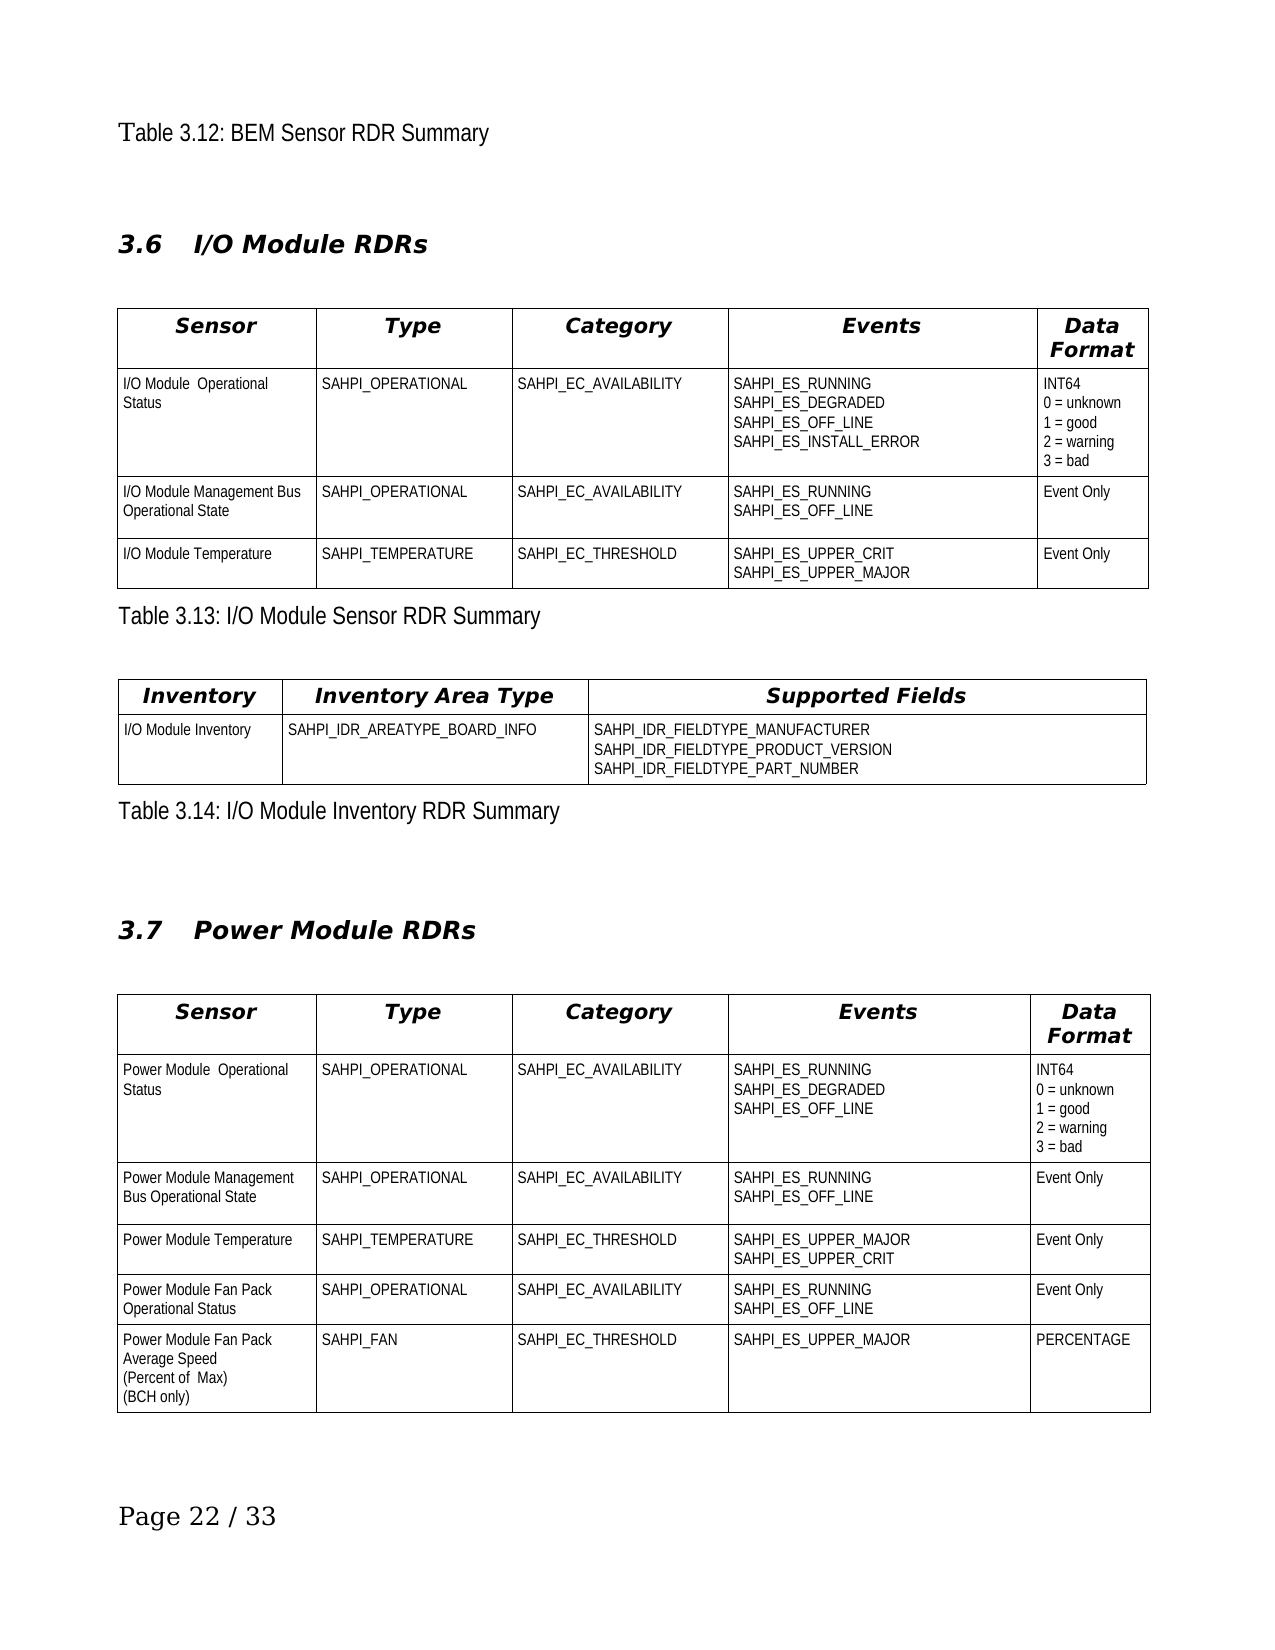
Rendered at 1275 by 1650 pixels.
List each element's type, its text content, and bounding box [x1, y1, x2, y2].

table_cell Power Module Fan Pack Average Speed (Percent of Max) (BCH only) [118, 1325, 316, 1412]
table_cell I/O Module Operational Status [118, 369, 316, 476]
table_cell SAHPI_ES_RUNNING SAHPI_ES_OFF_LINE [729, 1163, 1030, 1224]
table_cell PERCENTAGE [1031, 1325, 1150, 1412]
table_cell SAHPI_OPERATIONAL [317, 1055, 512, 1162]
table_cell I/O Module Temperature [118, 539, 316, 588]
table_cell SAHPI_ES_RUNNING SAHPI_ES_OFF_LINE [729, 477, 1037, 538]
table_cell Power Module Fan Pack Operational Status [118, 1275, 316, 1324]
table_header Data Format [1031, 995, 1150, 1054]
table_cell SAHPI_EC_AVAILABILITY [513, 1275, 728, 1324]
table_cell SAHPI_EC_AVAILABILITY [513, 1163, 728, 1224]
table_header Category [513, 309, 728, 368]
table_header Type [317, 309, 512, 368]
table_cell Power Module Management Bus Operational State [118, 1163, 316, 1224]
table_header Inventory [119, 680, 282, 714]
table_cell SAHPI_OPERATIONAL [317, 1163, 512, 1224]
table_cell SAHPI_IDR_FIELDTYPE_MANUFACTURER SAHPI_IDR_FIELDTYPE_PRODUCT_VERSION SAHPI_IDR_FIELDTYPE_PART_NUMBER [589, 715, 1146, 783]
text Table 3.13: I/O Module Sensor RDR Summary [118, 601, 1157, 629]
table_header Sensor [118, 309, 316, 368]
text Table 3.12: BEM Sensor RDR Summary [118, 118, 1157, 147]
table_cell SAHPI_EC_THRESHOLD [513, 1325, 728, 1412]
table_cell SAHPI_EC_THRESHOLD [513, 1225, 728, 1274]
table_header Data Format [1038, 309, 1148, 368]
table_cell SAHPI_FAN [317, 1325, 512, 1412]
table_cell SAHPI_ES_RUNNING SAHPI_ES_OFF_LINE [729, 1275, 1030, 1324]
table_cell SAHPI_OPERATIONAL [317, 477, 512, 538]
table_cell Event Only [1031, 1163, 1150, 1224]
table_header Events [729, 995, 1030, 1054]
table_cell Event Only [1031, 1225, 1150, 1274]
table_cell SAHPI_EC_AVAILABILITY [513, 477, 728, 538]
table_header Type [317, 995, 512, 1054]
table_header Sensor [118, 995, 316, 1054]
table_cell Power Module Temperature [118, 1225, 316, 1274]
text Table 3.14: I/O Module Inventory RDR Summary [118, 796, 1157, 825]
table_cell SAHPI_IDR_AREATYPE_BOARD_INFO [283, 715, 588, 783]
table_cell SAHPI_EC_THRESHOLD [513, 539, 728, 588]
table_cell SAHPI_ES_RUNNING SAHPI_ES_DEGRADED SAHPI_ES_OFF_LINE [729, 1055, 1030, 1162]
subtitle I/O Module RDRs [118, 230, 1157, 259]
table_cell Power Module Operational Status [118, 1055, 316, 1162]
table_cell SAHPI_EC_AVAILABILITY [513, 369, 728, 476]
table_cell SAHPI_ES_RUNNING SAHPI_ES_DEGRADED SAHPI_ES_OFF_LINE SAHPI_ES_INSTALL_ERROR [729, 369, 1037, 476]
table_header Supported Fields [589, 680, 1146, 714]
table_cell SAHPI_TEMPERATURE [317, 1225, 512, 1274]
table_cell I/O Module Management Bus Operational State [118, 477, 316, 538]
table_cell SAHPI_OPERATIONAL [317, 1275, 512, 1324]
table_cell INT64 0 = unknown 1 = good 2 = warning 3 = bad [1038, 369, 1148, 476]
table_header Category [513, 995, 728, 1054]
table_cell SAHPI_EC_AVAILABILITY [513, 1055, 728, 1162]
table_cell SAHPI_TEMPERATURE [317, 539, 512, 588]
table_cell SAHPI_ES_UPPER_CRIT SAHPI_ES_UPPER_MAJOR [729, 539, 1037, 588]
table_cell I/O Module Inventory [119, 715, 282, 783]
table_cell Event Only [1038, 539, 1148, 588]
table_cell SAHPI_OPERATIONAL [317, 369, 512, 476]
table_header Events [729, 309, 1037, 368]
table_cell Event Only [1031, 1275, 1150, 1324]
table_cell INT64 0 = unknown 1 = good 2 = warning 3 = bad [1031, 1055, 1150, 1162]
table_cell SAHPI_ES_UPPER_MAJOR SAHPI_ES_UPPER_CRIT [729, 1225, 1030, 1274]
table_cell SAHPI_ES_UPPER_MAJOR [729, 1325, 1030, 1412]
table_cell Event Only [1038, 477, 1148, 538]
table_header Inventory Area Type [283, 680, 588, 714]
subtitle Power Module RDRs [118, 916, 1157, 945]
